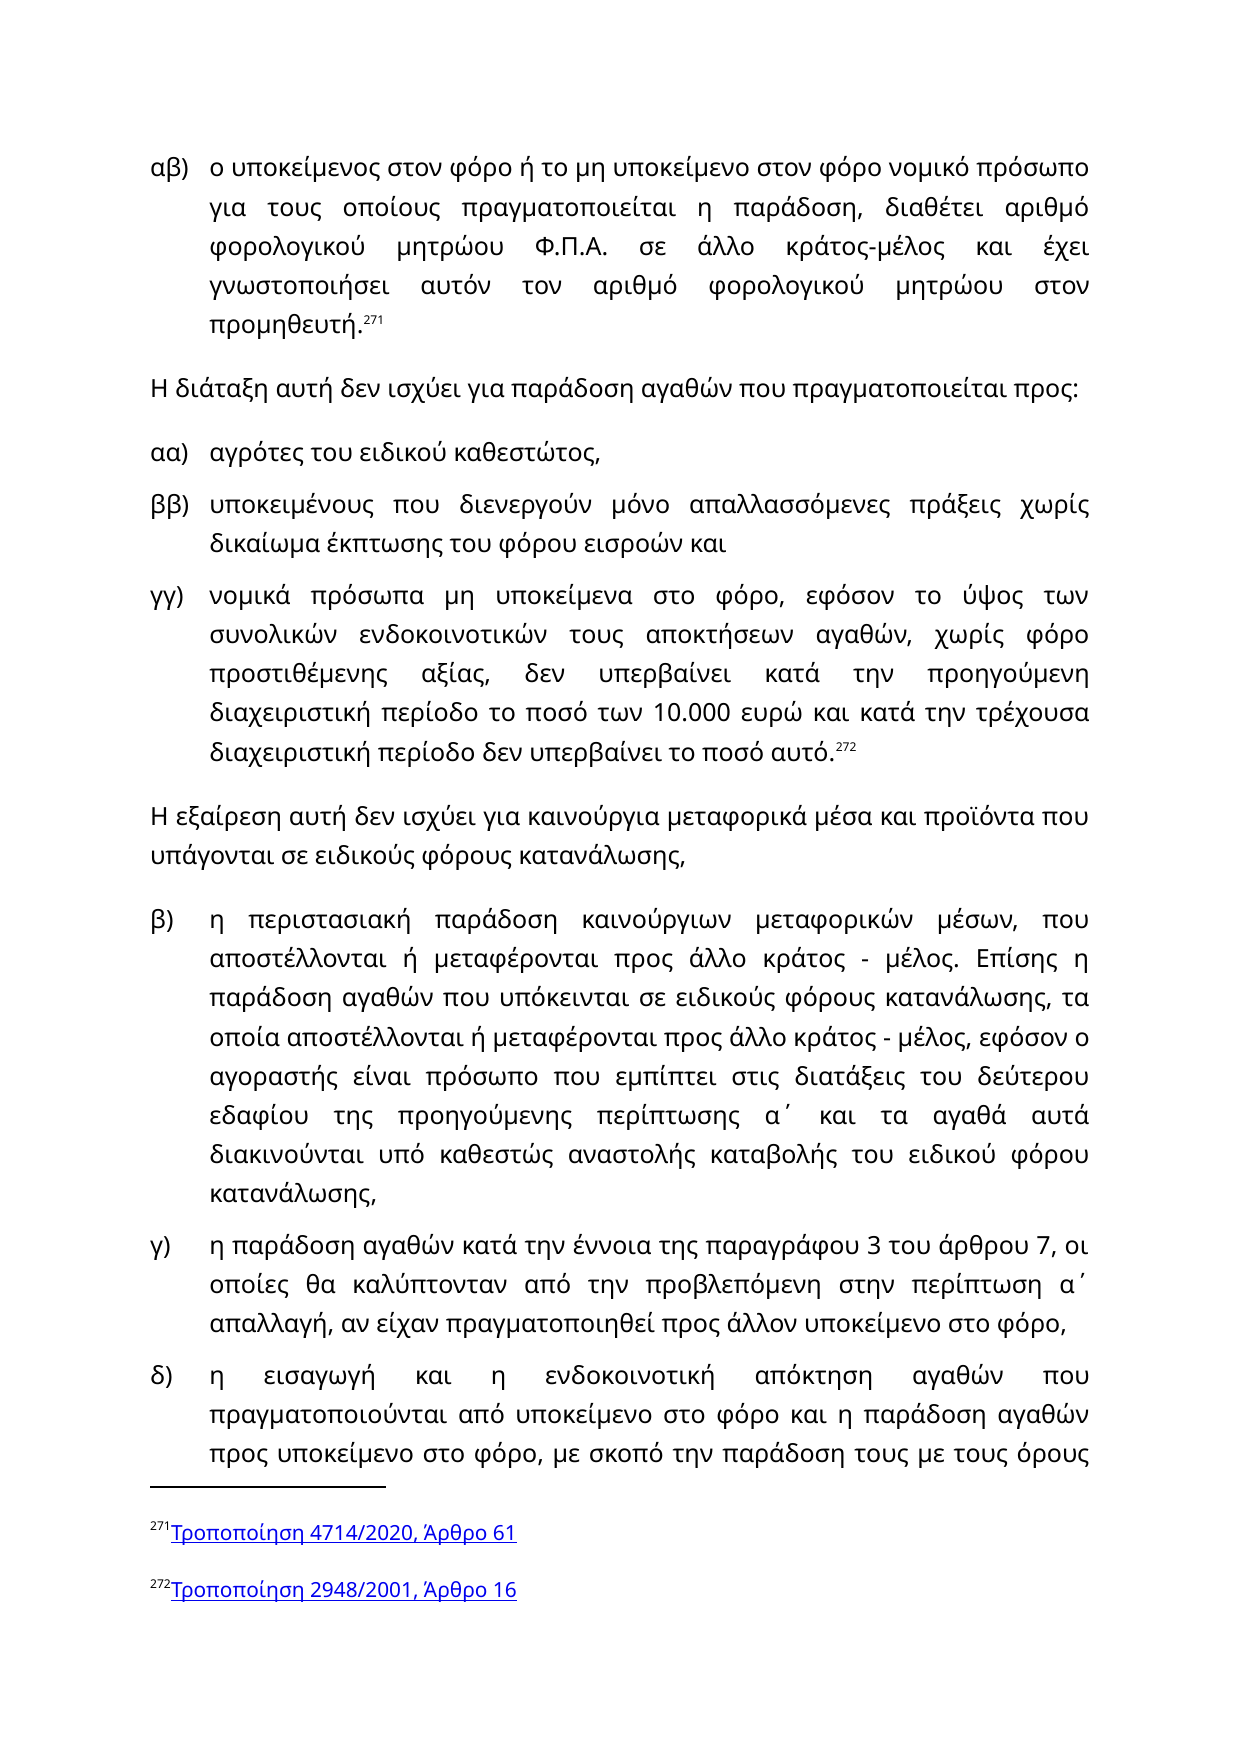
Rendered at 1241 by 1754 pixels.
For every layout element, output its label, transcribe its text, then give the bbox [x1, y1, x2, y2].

list αα) αγρότες του ειδικού καθεστώτος, [150, 435, 1090, 469]
text Τροποποίηση 2948/2001, Άρθρο 16 [150, 1576, 1090, 1604]
list αβ) ο υποκείμενος στον φόρο ή το μη υποκείμενο στον φόρο νομικό πρόσωπο για τους οποίους πραγματοποιείται η παράδοση, διαθέτει αριθμό φορολογικού μητρώου Φ.Π.Α. σε άλλο κράτος-μέλος και έχει γνωστοποιήσει αυτόν τον αριθμό φορολογικού μητρώου στον προμηθευτή. [150, 150, 1090, 341]
text Τροποποίηση 4714/2020, Άρθρο 61 [150, 1518, 1090, 1546]
list γ) η παράδοση αγαθών κατά την έννοια της παραγράφου 3 του άρθρου 7, οι οποίες θα καλύπτονταν από την προβλεπόμενη στην περίπτωση α΄ απαλλαγή, αν είχαν πραγματοποιηθεί προς άλλον υποκείμενο στο φόρο, [150, 1227, 1090, 1340]
list β) η περιστασιακή παράδοση καινούργιων μεταφορικών μέσων, που αποστέλλονται ή μεταφέρονται προς άλλο κράτος - μέλος. Επίσης η παράδοση αγαθών που υπόκεινται σε ειδικούς φόρους κατανάλωσης, τα οποία αποστέλλονται ή μεταφέρονται προς άλλο κράτος - μέλος, εφόσον ο αγοραστής είναι πρόσωπο που εμπίπτει στις διατάξεις του δεύτερου εδαφίου της προηγούμενης περίπτωσης α΄ και τα αγαθά αυτά διακινούνται υπό καθεστώς αναστολής καταβολής του ειδικού φόρου κατανάλωσης, [150, 902, 1090, 1210]
list γγ) νομικά πρόσωπα μη υποκείμενα στο φόρο, εφόσον το ύψος των συνολικών ενδοκοινοτικών τους αποκτήσεων αγαθών, χωρίς φόρο προστιθέμενης αξίας, δεν υπερβαίνει κατά την προηγούμενη διαχειριστική περίοδο το ποσό των 10.000 ευρώ και κατά την τρέχουσα διαχειριστική περίοδο δεν υπερβαίνει το ποσό αυτό. [150, 577, 1090, 768]
text Η διάταξη αυτή δεν ισχύει για παράδοση αγαθών που πραγματοποιείται προς: [150, 371, 1090, 405]
list δ) η εισαγωγή και η ενδοκοινοτική απόκτηση αγαθών που πραγματοποιούνται από υποκείμενο στο φόρο και η παράδοση αγαθών προς υποκείμενο στο φόρο, με σκοπό την παράδοση τους με τους όρους [150, 1357, 1090, 1470]
text Η εξαίρεση αυτή δεν ισχύει για καινούργια μεταφορικά μέσα και προϊόντα που υπάγονται σε ειδικούς φόρους κατανάλωσης, [150, 798, 1090, 872]
list ββ) υποκειμένους που διενεργούν μόνο απαλλασσόμενες πράξεις χωρίς δικαίωμα έκπτωσης του φόρου εισροών και [150, 487, 1090, 560]
